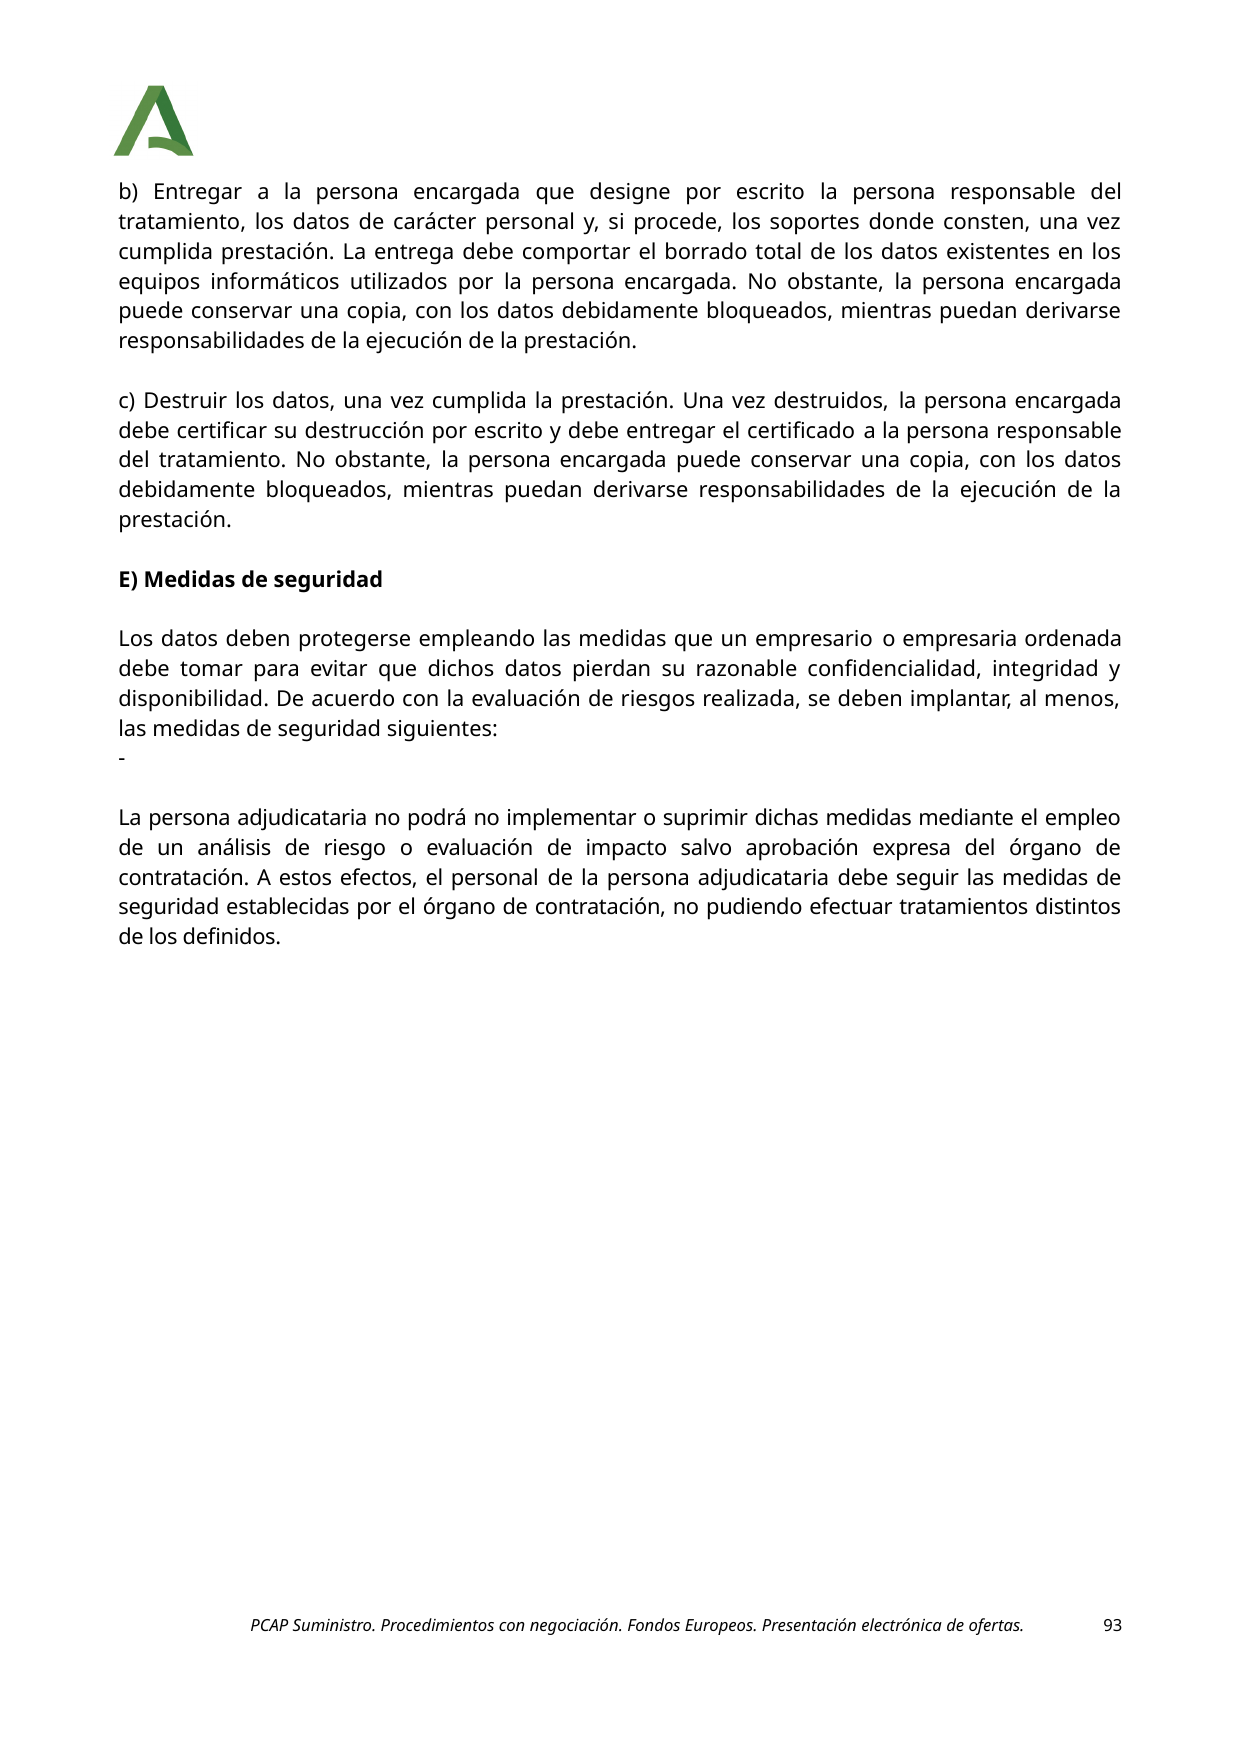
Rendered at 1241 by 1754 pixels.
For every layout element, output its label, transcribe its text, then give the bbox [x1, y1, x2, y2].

text Los datos deben protegerse empleando las medidas que un empresario o empresaria ordenada debe tomar para evitar que dichos datos pierdan su razonable confidencialidad, integridad y disponibilidad. De acuerdo con la evaluación de riesgos realizada, se deben implantar, al menos, las medidas de seguridad siguientes: [118, 623, 1122, 742]
text La persona adjudicataria no podrá no implementar o suprimir dichas medidas mediante el empleo de un análisis de riesgo o evaluación de impacto salvo aprobación expresa del órgano de contratación. A estos efectos, el personal de la persona adjudicataria debe seguir las medidas de seguridad establecidas por el órgano de contratación, no pudiendo efectuar tratamientos distintos de los definidos. [118, 802, 1122, 951]
text b) Entregar a la persona encargada que designe por escrito la persona responsable del tratamiento, los datos de carácter personal y, si procede, los soportes donde consten, una vez cumplida prestación. La entrega debe comportar el borrado total de los datos existentes en los equipos informáticos utilizados por la persona encargada. No obstante, la persona encargada puede conservar una copia, con los datos debidamente bloqueados, mientras puedan derivarse responsabilidades de la ejecución de la prestación. [118, 176, 1122, 355]
text E) Medidas de seguridad [118, 564, 1122, 593]
picture [109, 81, 198, 160]
text - [118, 742, 1122, 772]
text c) Destruir los datos, una vez cumplida la prestación. Una vez destruidos, la persona encargada debe certificar su destrucción por escrito y debe entregar el certificado a la persona responsable del tratamiento. No obstante, la persona encargada puede conservar una copia, con los datos debidamente bloqueados, mientras puedan derivarse responsabilidades de la ejecución de la prestación. [118, 385, 1122, 534]
